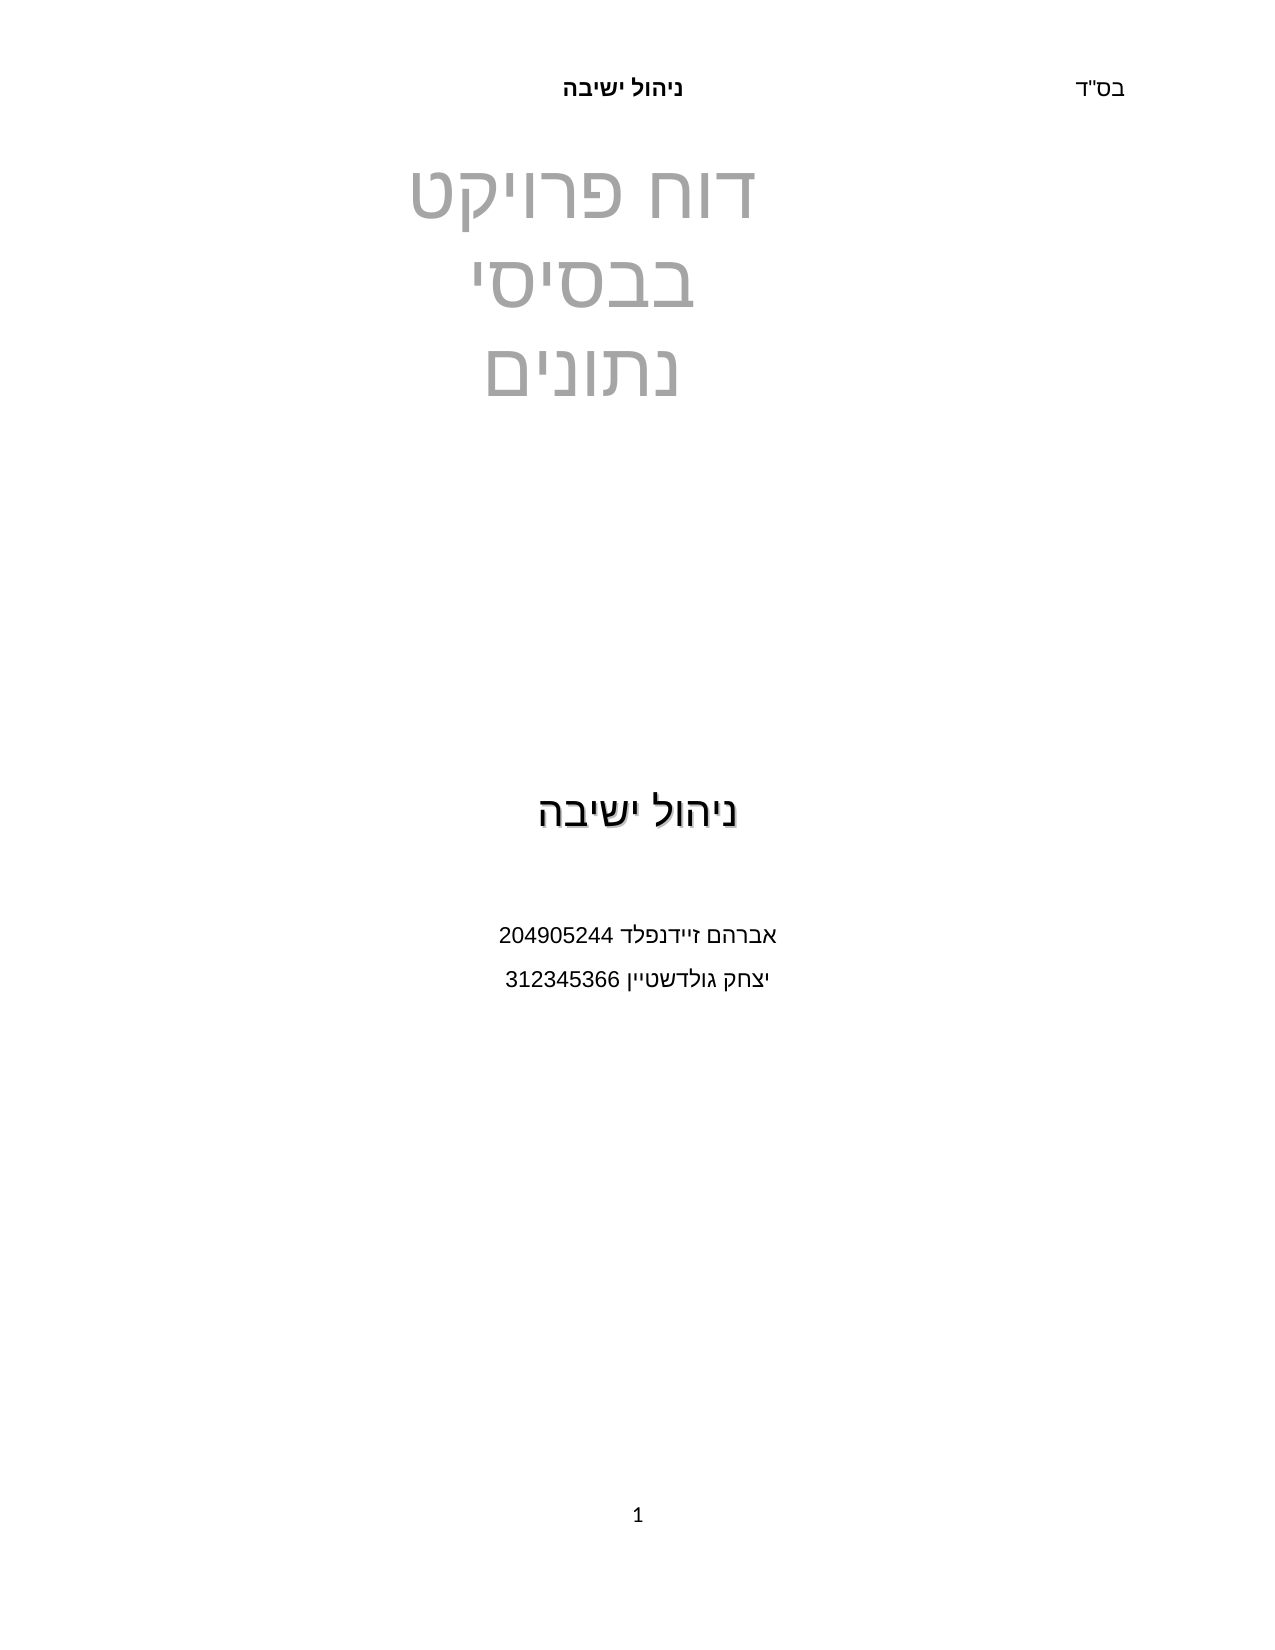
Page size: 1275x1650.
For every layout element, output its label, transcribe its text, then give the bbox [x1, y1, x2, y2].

text ניהול ישיבה [150, 787, 1125, 835]
text אברהם זיידנפלד 204905244 [150, 922, 1125, 948]
text דוח פרויקט בבסיסי נתונים [392, 148, 772, 412]
text יצחק גולדשטיין 312345366 [150, 966, 1125, 992]
